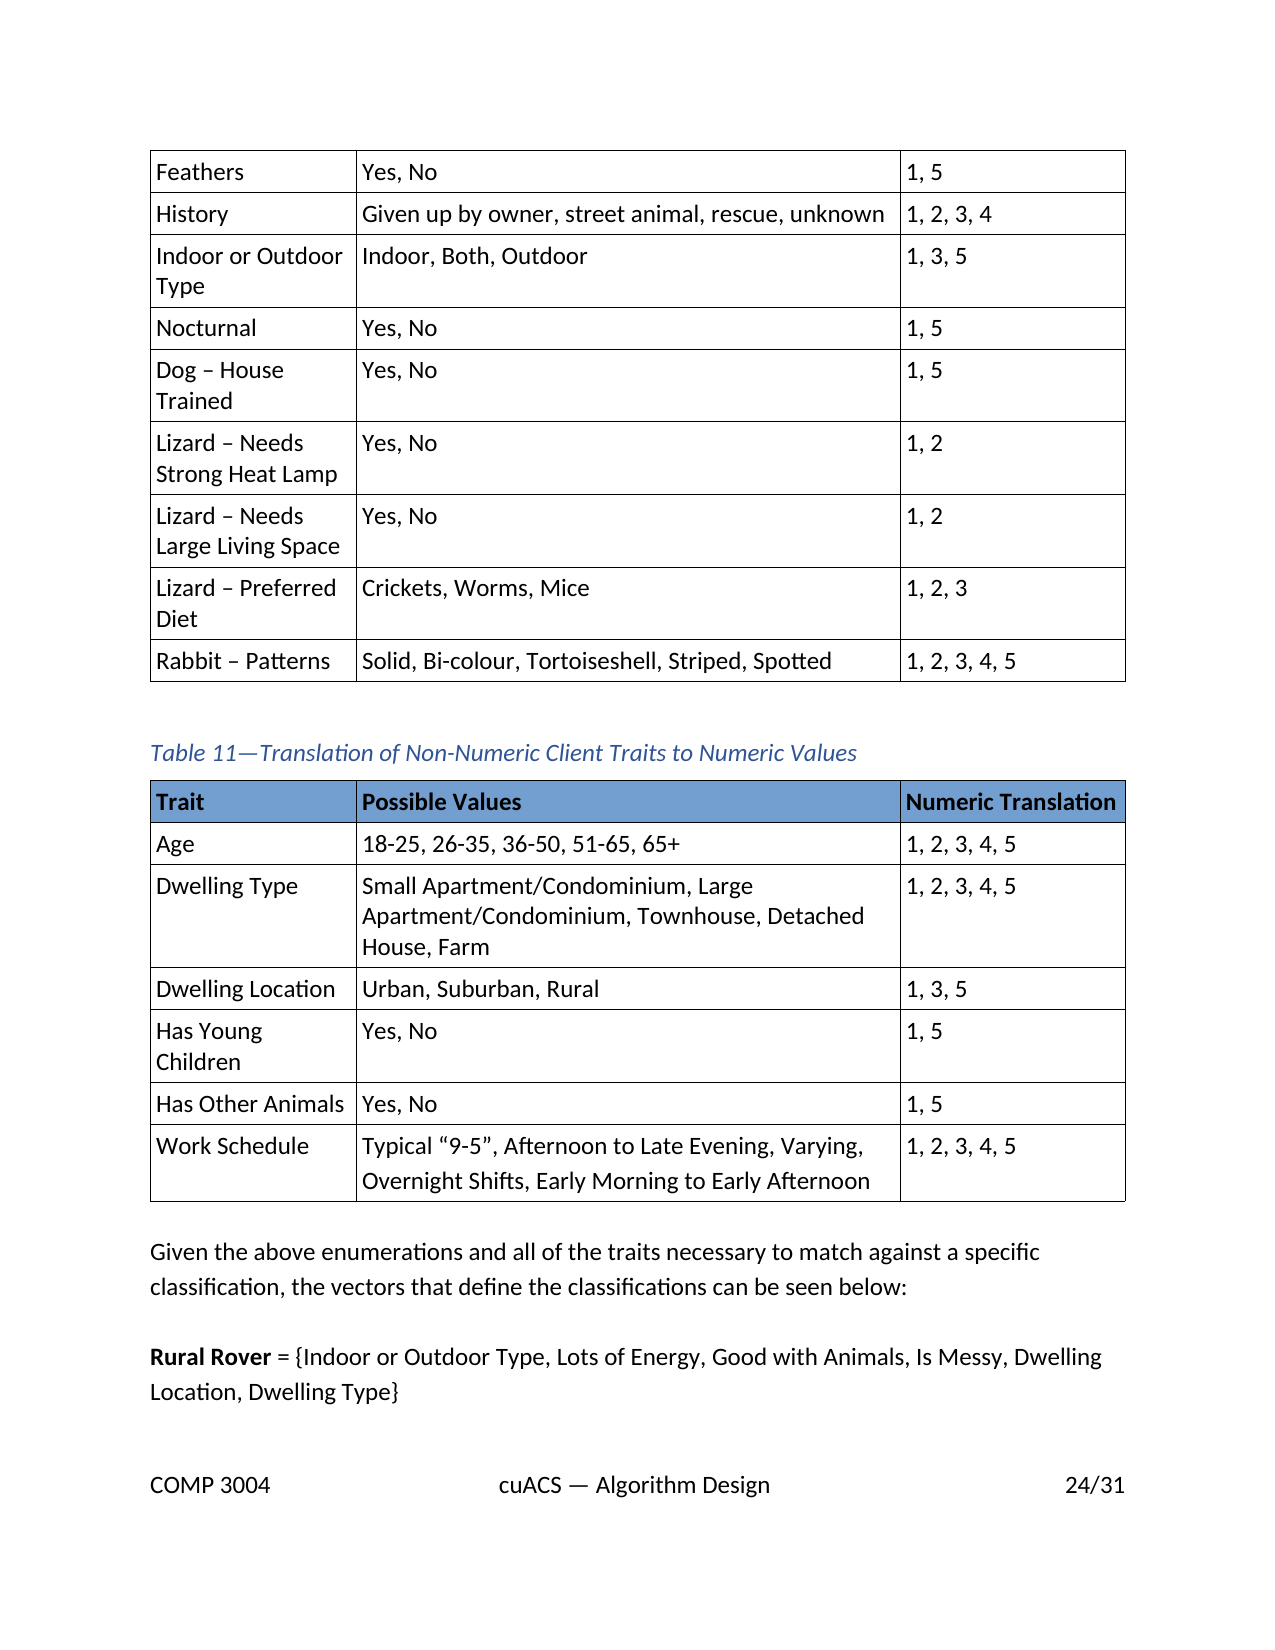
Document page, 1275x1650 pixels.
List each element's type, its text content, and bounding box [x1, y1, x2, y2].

table_cell Indoor, Both, Outdoor [357, 235, 900, 307]
table_cell Has Young Children [151, 1010, 356, 1082]
table_header Trait [151, 781, 356, 822]
table_cell Typical “9-5”, Afternoon to Late Evening, Varying, Overnight Shifts, Early Morning to Early Afternoon [357, 1125, 900, 1201]
table_cell Yes, No [357, 1083, 900, 1124]
text Rural Rover = {Indoor or Outdoor Type, Lots of Energy, Good with Animals, Is Messy, Dwelling Location, Dwelling Type} [150, 1341, 1125, 1407]
table_header Numeric Translation [901, 781, 1125, 822]
table_cell History [151, 193, 356, 234]
table_cell Solid, Bi-colour, Tortoiseshell, Striped, Spotted [357, 640, 900, 681]
table_cell 18-25, 26-35, 36-50, 51-65, 65+ [357, 823, 900, 864]
table_cell 1, 3, 5 [901, 968, 1125, 1009]
table_cell 1, 2, 3, 4, 5 [901, 640, 1125, 681]
table_cell 1, 5 [901, 350, 1125, 421]
table_cell 1, 2 [901, 422, 1125, 494]
text Table 11—Translation of Non-Numeric Client Traits to Numeric Values [150, 737, 1125, 767]
table_cell Rabbit – Patterns [151, 640, 356, 681]
table_cell Work Schedule [151, 1125, 356, 1201]
table_cell Crickets, Worms, Mice [357, 568, 900, 639]
table_cell Yes, No [357, 422, 900, 494]
table_cell Urban, Suburban, Rural [357, 968, 900, 1009]
table_cell Lizard – Needs Strong Heat Lamp [151, 422, 356, 494]
table_cell Dwelling Type [151, 865, 356, 967]
table_cell Lizard – Preferred Diet [151, 568, 356, 639]
table_cell Age [151, 823, 356, 864]
table_cell Yes, No [357, 495, 900, 567]
table_cell Indoor or Outdoor Type [151, 235, 356, 307]
table_cell 1, 2, 3, 4 [901, 193, 1125, 234]
table_header Possible Values [357, 781, 900, 822]
table_cell 1, 2, 3, 4, 5 [901, 865, 1125, 967]
table_cell 1, 5 [901, 1010, 1125, 1082]
table_cell 1, 2, 3, 4, 5 [901, 1125, 1125, 1201]
table_cell Lizard – Needs Large Living Space [151, 495, 356, 567]
table_cell 1, 5 [901, 1083, 1125, 1124]
table_cell Yes, No [357, 151, 900, 192]
table_cell Has Other Animals [151, 1083, 356, 1124]
table_cell 1, 2, 3, 4, 5 [901, 823, 1125, 864]
table_cell 1, 5 [901, 151, 1125, 192]
table_cell Given up by owner, street animal, rescue, unknown [357, 193, 900, 234]
table_cell Small Apartment/Condominium, Large Apartment/Condominium, Townhouse, Detached House, Farm [357, 865, 900, 967]
table_cell 1, 2, 3 [901, 568, 1125, 639]
table_cell Dwelling Location [151, 968, 356, 1009]
table_cell 1, 2 [901, 495, 1125, 567]
table_cell Dog – House Trained [151, 350, 356, 421]
table_cell Yes, No [357, 308, 900, 349]
table_cell Nocturnal [151, 308, 356, 349]
table_cell Yes, No [357, 1010, 900, 1082]
table_cell Feathers [151, 151, 356, 192]
text Given the above enumerations and all of the traits necessary to match against a specific classification, the vectors that define the classifications can be seen below: [150, 1236, 1125, 1302]
table_cell 1, 5 [901, 308, 1125, 349]
table_cell Yes, No [357, 350, 900, 421]
table_cell 1, 3, 5 [901, 235, 1125, 307]
